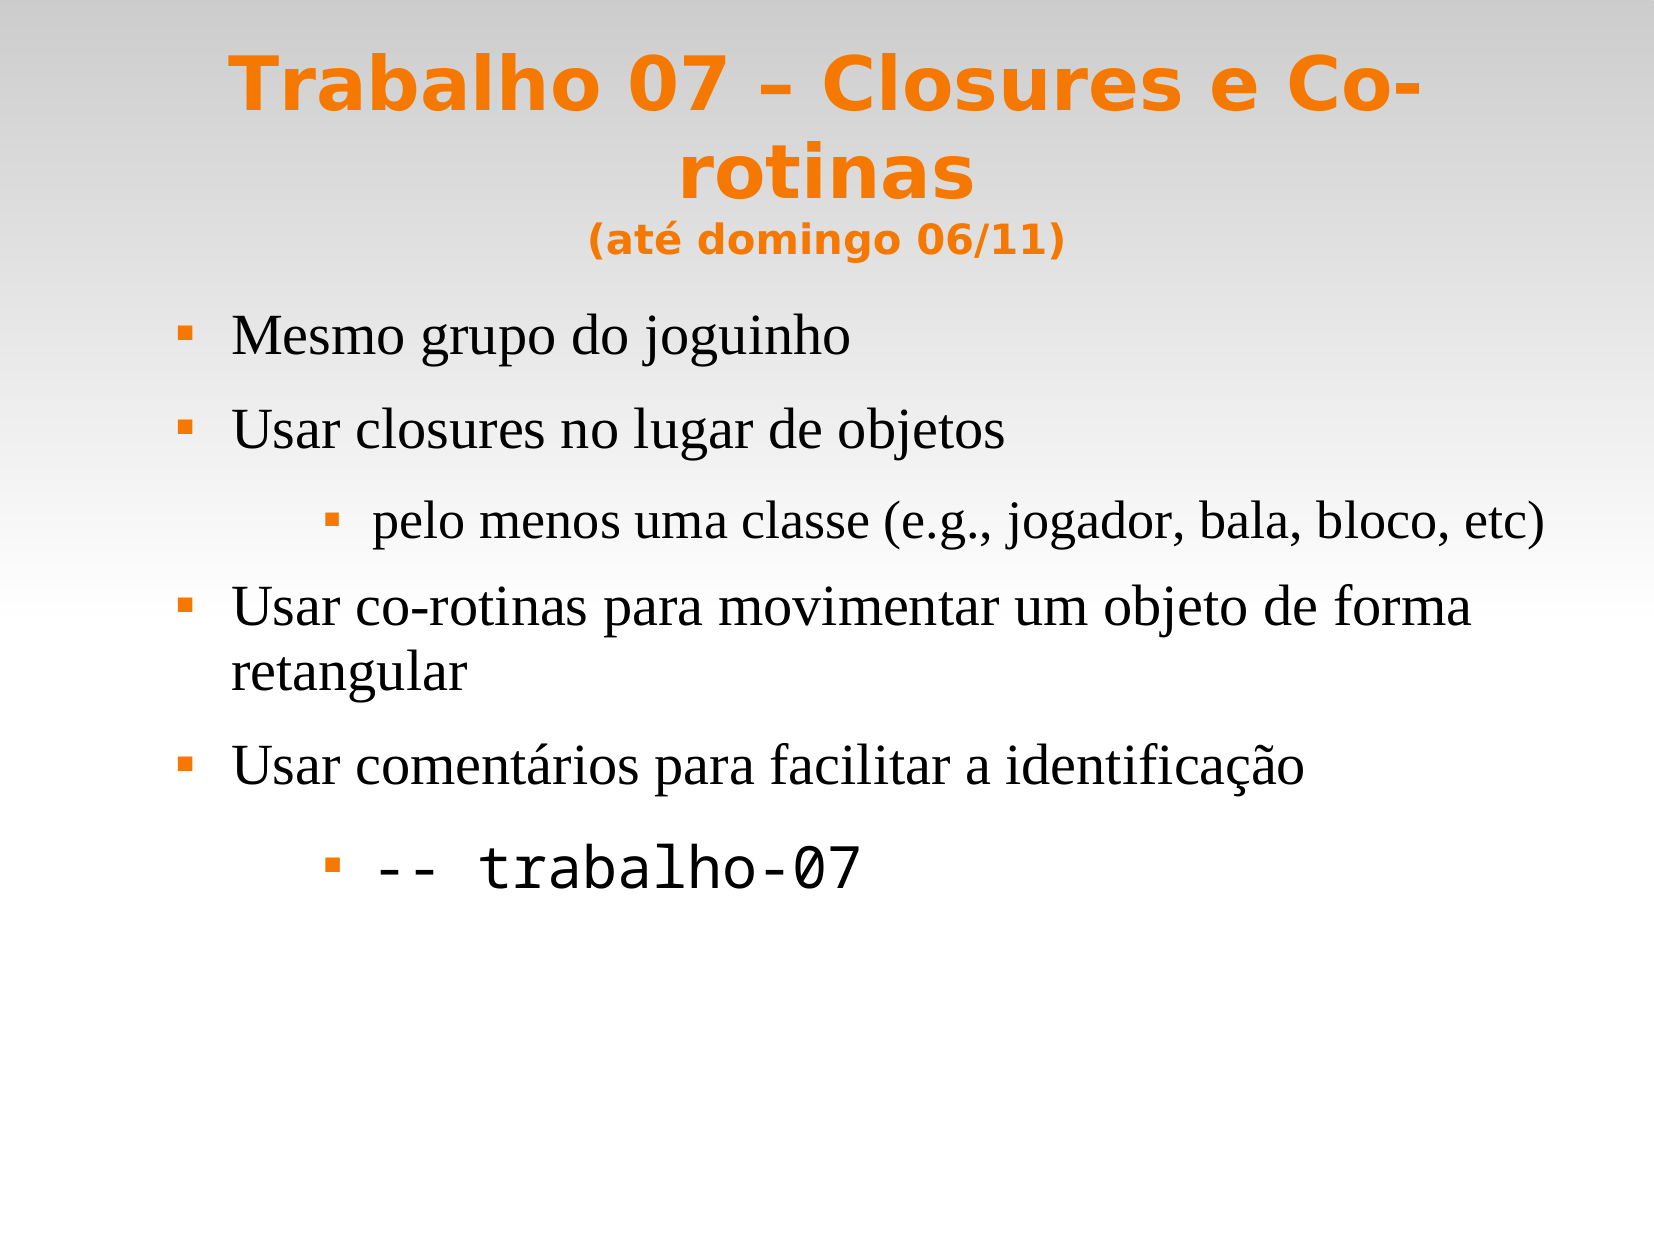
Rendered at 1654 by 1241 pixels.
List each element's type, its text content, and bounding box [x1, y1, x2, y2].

list Mesmo grupo do joguinho Usar closures no lugar de objetos pelo menos uma classe (e.g., jogador, bala, bloco, etc) Usar co-rotinas para movimentar um objeto de forma retangular Usar comentários para facilitar a identificação -- trabalho-07 [89, 302, 1576, 1220]
title Trabalho 07 – Closures e Co-rotinas (até domingo 06/11) [82, 49, 1571, 257]
